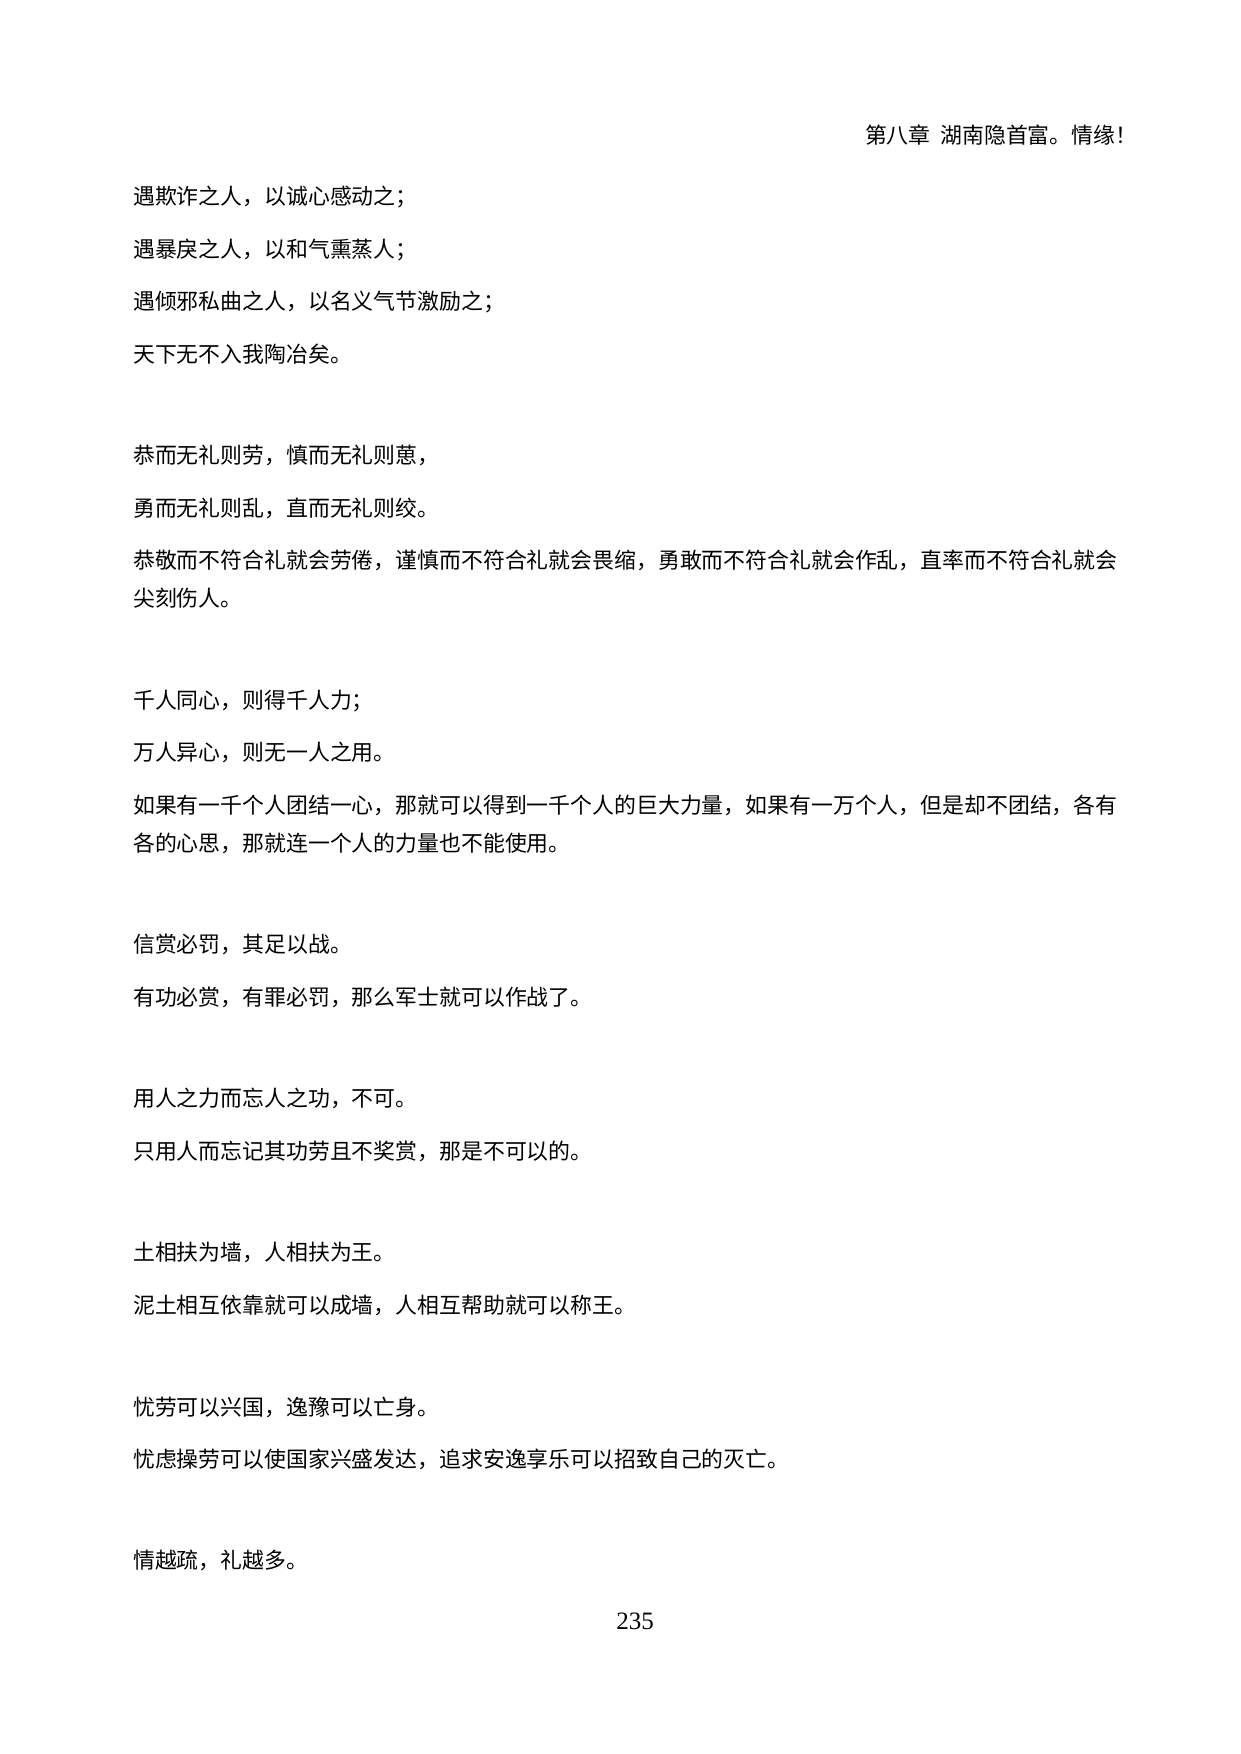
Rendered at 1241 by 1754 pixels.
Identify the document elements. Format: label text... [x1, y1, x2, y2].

text 忧劳可以兴国，逸豫可以亡身。 [133, 1389, 1137, 1421]
text 只用人而忘记其功劳且不奖赏，那是不可以的。 [133, 1134, 1137, 1166]
text 遇倾邪私曲之人，以名义气节激励之； [133, 284, 1137, 316]
text 泥土相互依靠就可以成墙，人相互帮助就可以称王。 [133, 1288, 1137, 1319]
text 忧虑操劳可以使国家兴盛发达，追求安逸享乐可以招致自己的灭亡。 [133, 1442, 1137, 1474]
text 千人同心，则得千人力； [133, 683, 1137, 714]
text 勇而无礼则乱，直而无礼则绞。 [133, 491, 1137, 522]
text 遇暴戾之人，以和气熏蒸人； [133, 232, 1137, 263]
text 恭敬而不符合礼就会劳倦，谨慎而不符合礼就会畏缩，勇敢而不符合礼就会作乱，直率而不符合礼就会尖刻伤人。 [133, 543, 1137, 613]
text 天下无不入我陶冶矣。 [133, 337, 1137, 368]
text 万人异心，则无一人之用。 [133, 735, 1137, 767]
text 用人之力而忘人之功，不可。 [133, 1081, 1137, 1113]
text 如果有一千个人团结一心，那就可以得到一千个人的巨大力量，如果有一万个人，但是却不团结，各有各的心思，那就连一个人的力量也不能使用。 [133, 788, 1137, 857]
text 信赏必罚，其足以战。 [133, 927, 1137, 959]
text 有功必赏，有罪必罚，那么军士就可以作战了。 [133, 980, 1137, 1011]
text 土相扶为墙，人相扶为王。 [133, 1235, 1137, 1267]
text 恭而无礼则劳，慎而无礼则葸， [133, 438, 1137, 470]
text 情越疏，礼越多。 [133, 1543, 1137, 1575]
text 遇欺诈之人，以诚心感动之； [133, 179, 1137, 211]
